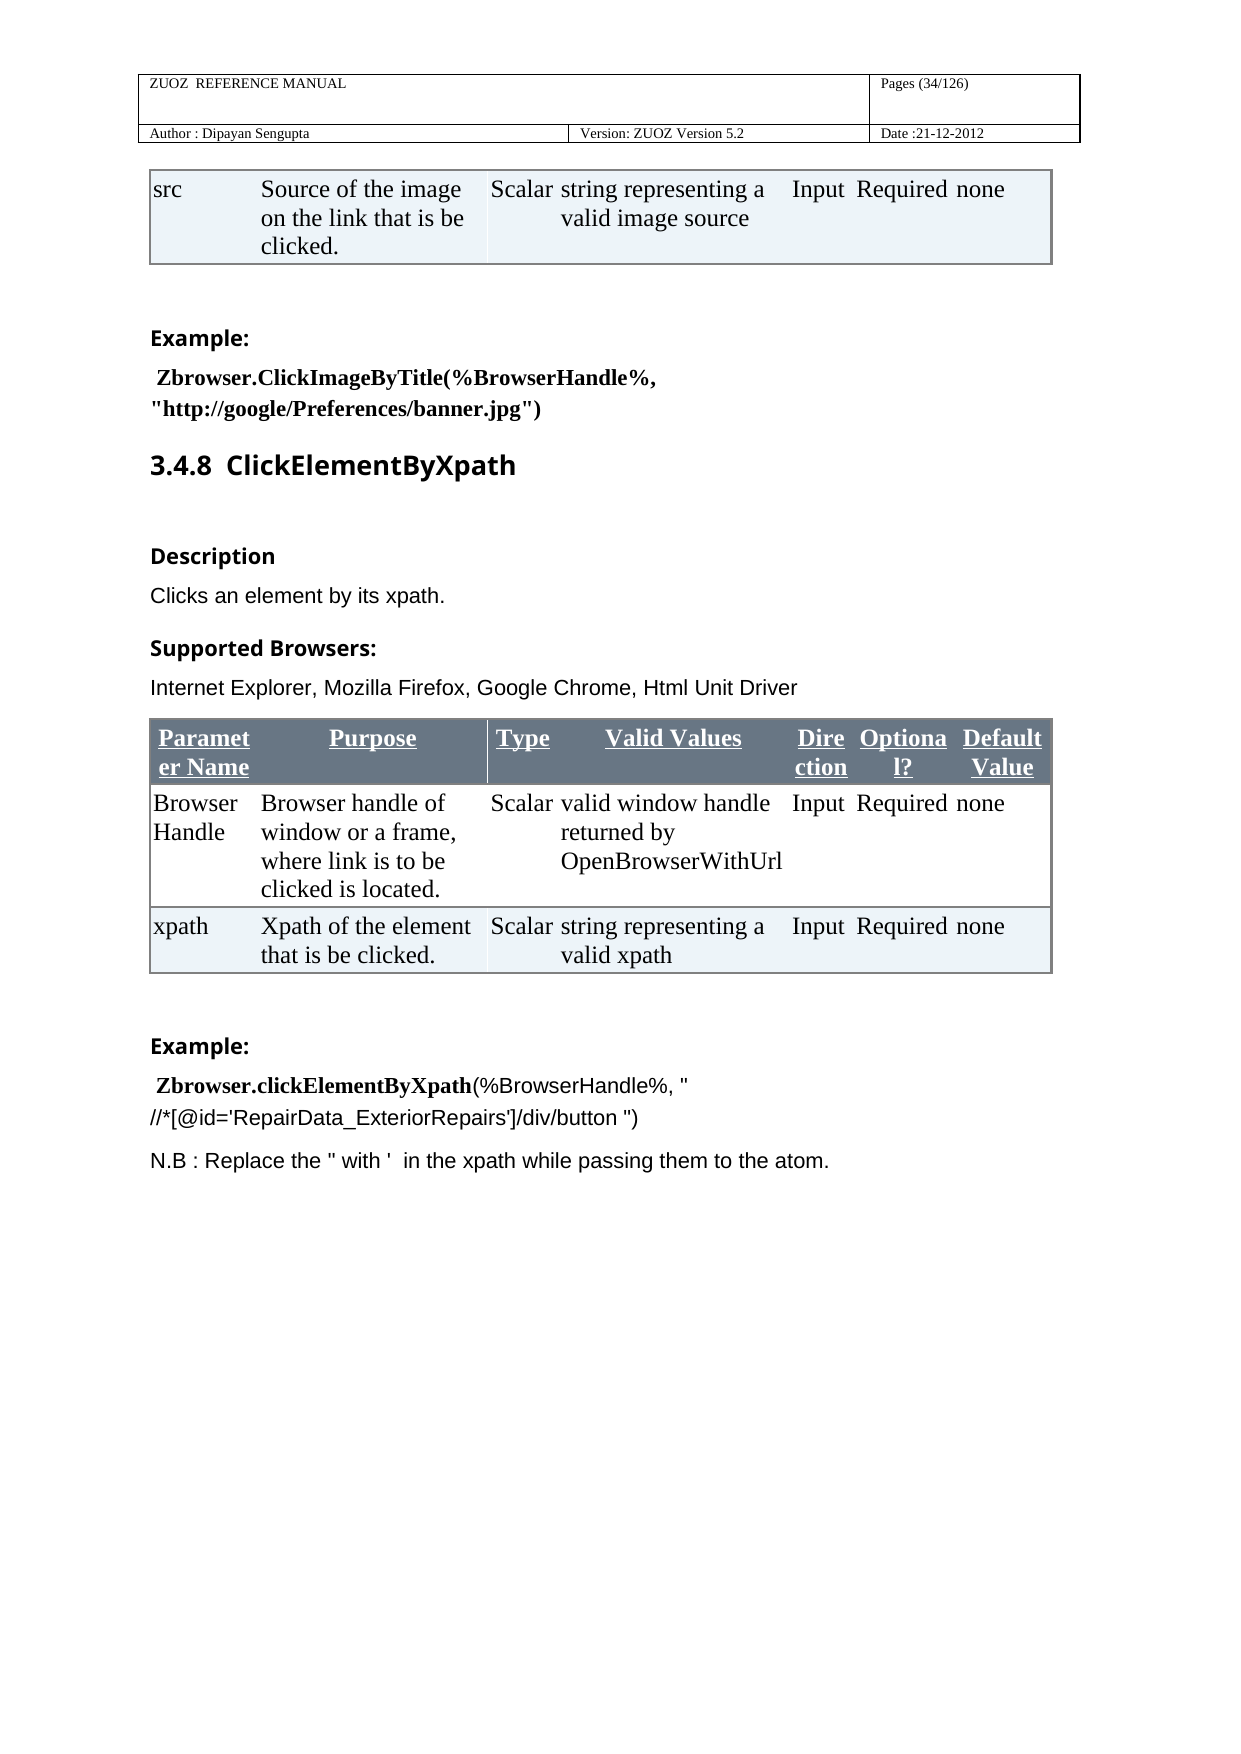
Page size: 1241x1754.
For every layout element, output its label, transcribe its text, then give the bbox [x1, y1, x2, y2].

table_cell Scalar [488, 171, 558, 263]
subtitle Example: [150, 321, 1050, 353]
table_cell string representing a valid image source [558, 171, 789, 263]
table_header Direction [789, 720, 853, 783]
table_cell none [953, 908, 1050, 972]
table_cell Input [789, 171, 853, 263]
table_cell Required [853, 785, 953, 906]
table_cell xpath [151, 908, 258, 972]
table_cell valid window handle returned by OpenBrowserWithUrl [558, 785, 789, 906]
table_cell Input [789, 785, 853, 906]
table_cell Input [789, 908, 853, 972]
text Zbrowser.ClickImageByTitle(%BrowserHandle%, "http://google/Preferences/banner.jpg") [150, 359, 1050, 421]
subtitle Supported Browsers: [150, 633, 1050, 663]
table_header Type [488, 720, 558, 783]
table_cell none [953, 171, 1050, 263]
subtitle Description [150, 541, 1050, 571]
table_cell string representing a valid xpath [558, 908, 789, 972]
table_cell src [151, 171, 258, 263]
table_header Optional? [853, 720, 953, 783]
table_header Purpose [258, 720, 487, 783]
table_cell Source of the image on the link that is be clicked. [258, 171, 487, 263]
text Clicks an element by its xpath. [150, 577, 1050, 608]
table_header Parameter Name [151, 720, 258, 783]
table_cell Browser handle of window or a frame, where link is to be clicked is located. [258, 785, 487, 906]
table_cell Scalar [488, 785, 558, 906]
table_header Default Value [953, 720, 1050, 783]
table_cell BrowserHandle [151, 785, 258, 906]
subtitle Example: [150, 1030, 1050, 1061]
table_cell Required [853, 908, 953, 972]
text N.B : Replace the '' with ' in the xpath while passing them to the atom. [150, 1142, 1050, 1174]
subtitle 3.4.8 ClickElementByXpath [150, 446, 1050, 483]
table_cell none [953, 785, 1050, 906]
text Internet Explorer, Mozilla Firefox, Google Chrome, Html Unit Driver [150, 669, 1050, 701]
table_header Valid Values [558, 720, 789, 783]
table_cell Required [853, 171, 953, 263]
table_cell Xpath of the element that is be clicked. [258, 908, 487, 972]
text Zbrowser.clickElementByXpath(%BrowserHandle%, " //*[@id='RepairData_ExteriorRepairs']/div/button ") [150, 1067, 1050, 1130]
table_cell Scalar [488, 908, 558, 972]
